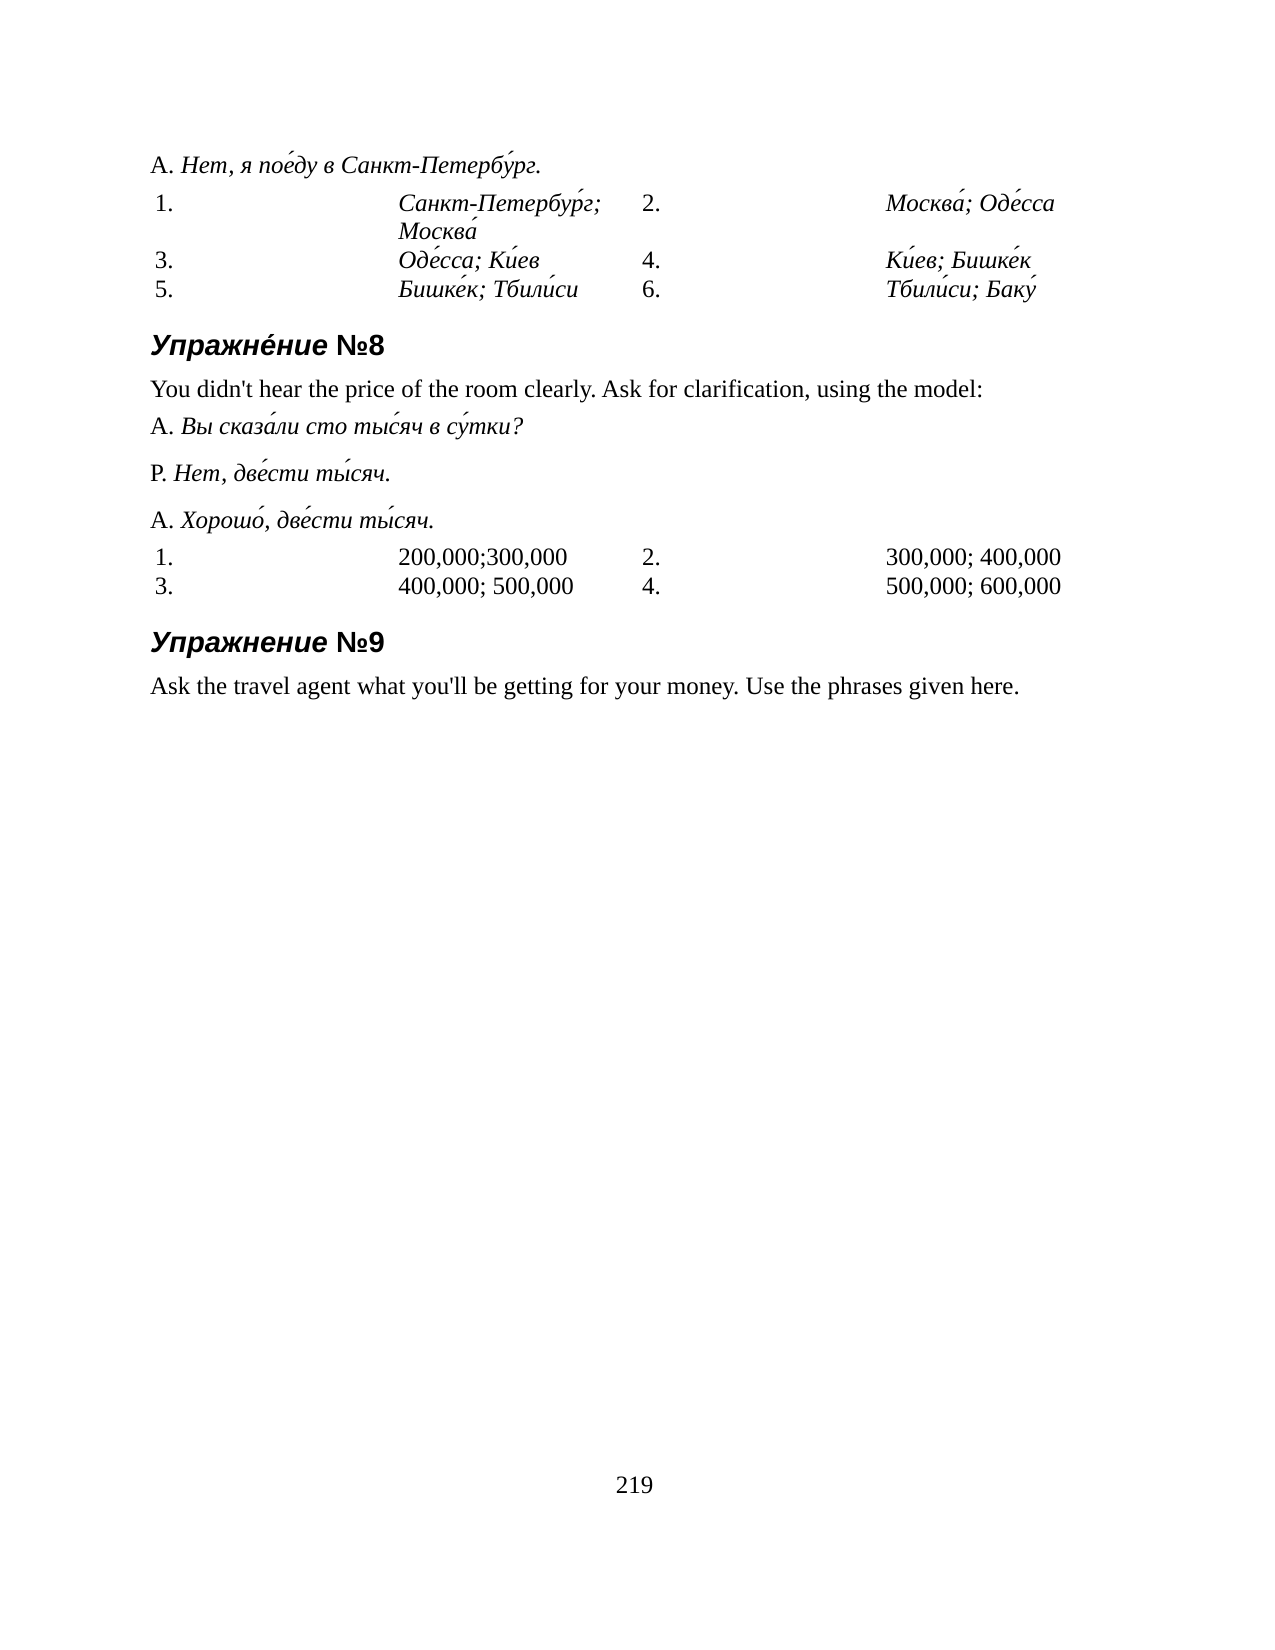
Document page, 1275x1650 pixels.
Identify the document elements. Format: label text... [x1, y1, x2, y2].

table_header 2. [638, 188, 881, 245]
table_cell 500,000; 600,000 [881, 571, 1125, 600]
table_header Москва́; Оде́сса [881, 188, 1125, 245]
table_cell 6. [638, 274, 881, 303]
text Р. Нет, две́сти ты́сяч. [150, 458, 1125, 487]
table_header 1. [150, 543, 394, 571]
text You didn't hear the price of the room clearly. Ask for clarification, using the model: [150, 374, 1125, 402]
table_header 200,000;300,000 [394, 543, 637, 571]
table_cell 3. [150, 245, 394, 274]
table_header 1. [150, 188, 394, 245]
table_cell Тбили́си; Баку́ [881, 274, 1125, 303]
subtitle Упражне́ние №8 [150, 328, 1125, 361]
table_cell 400,000; 500,000 [394, 571, 637, 600]
table_cell 4. [638, 571, 881, 600]
subtitle Упражнение №9 [150, 625, 1125, 658]
table_header Санкт-Петербур́г; Москва́ [394, 188, 637, 245]
text А. Хорошо́, две́сти ты́сяч. [150, 505, 1125, 533]
table_cell 5. [150, 274, 394, 303]
table_cell Бишке́к; Тбили́си [394, 274, 637, 303]
table_cell Оде́сса; Ки́ев [394, 245, 637, 274]
text А. Нет, я пое́ду в Санкт-Петербу́рг. [150, 150, 1125, 179]
table_cell Ки́ев; Бишке́к [881, 245, 1125, 274]
text Ask the travel agent what you'll be getting for your money. Use the phrases given here. [150, 671, 1125, 700]
text А. Вы сказа́ли сто тыс́яч в су́тки? [150, 411, 1125, 440]
table_header 2. [638, 543, 881, 571]
table_header 300,000; 400,000 [881, 543, 1125, 571]
table_cell 4. [638, 245, 881, 274]
table_cell 3. [150, 571, 394, 600]
